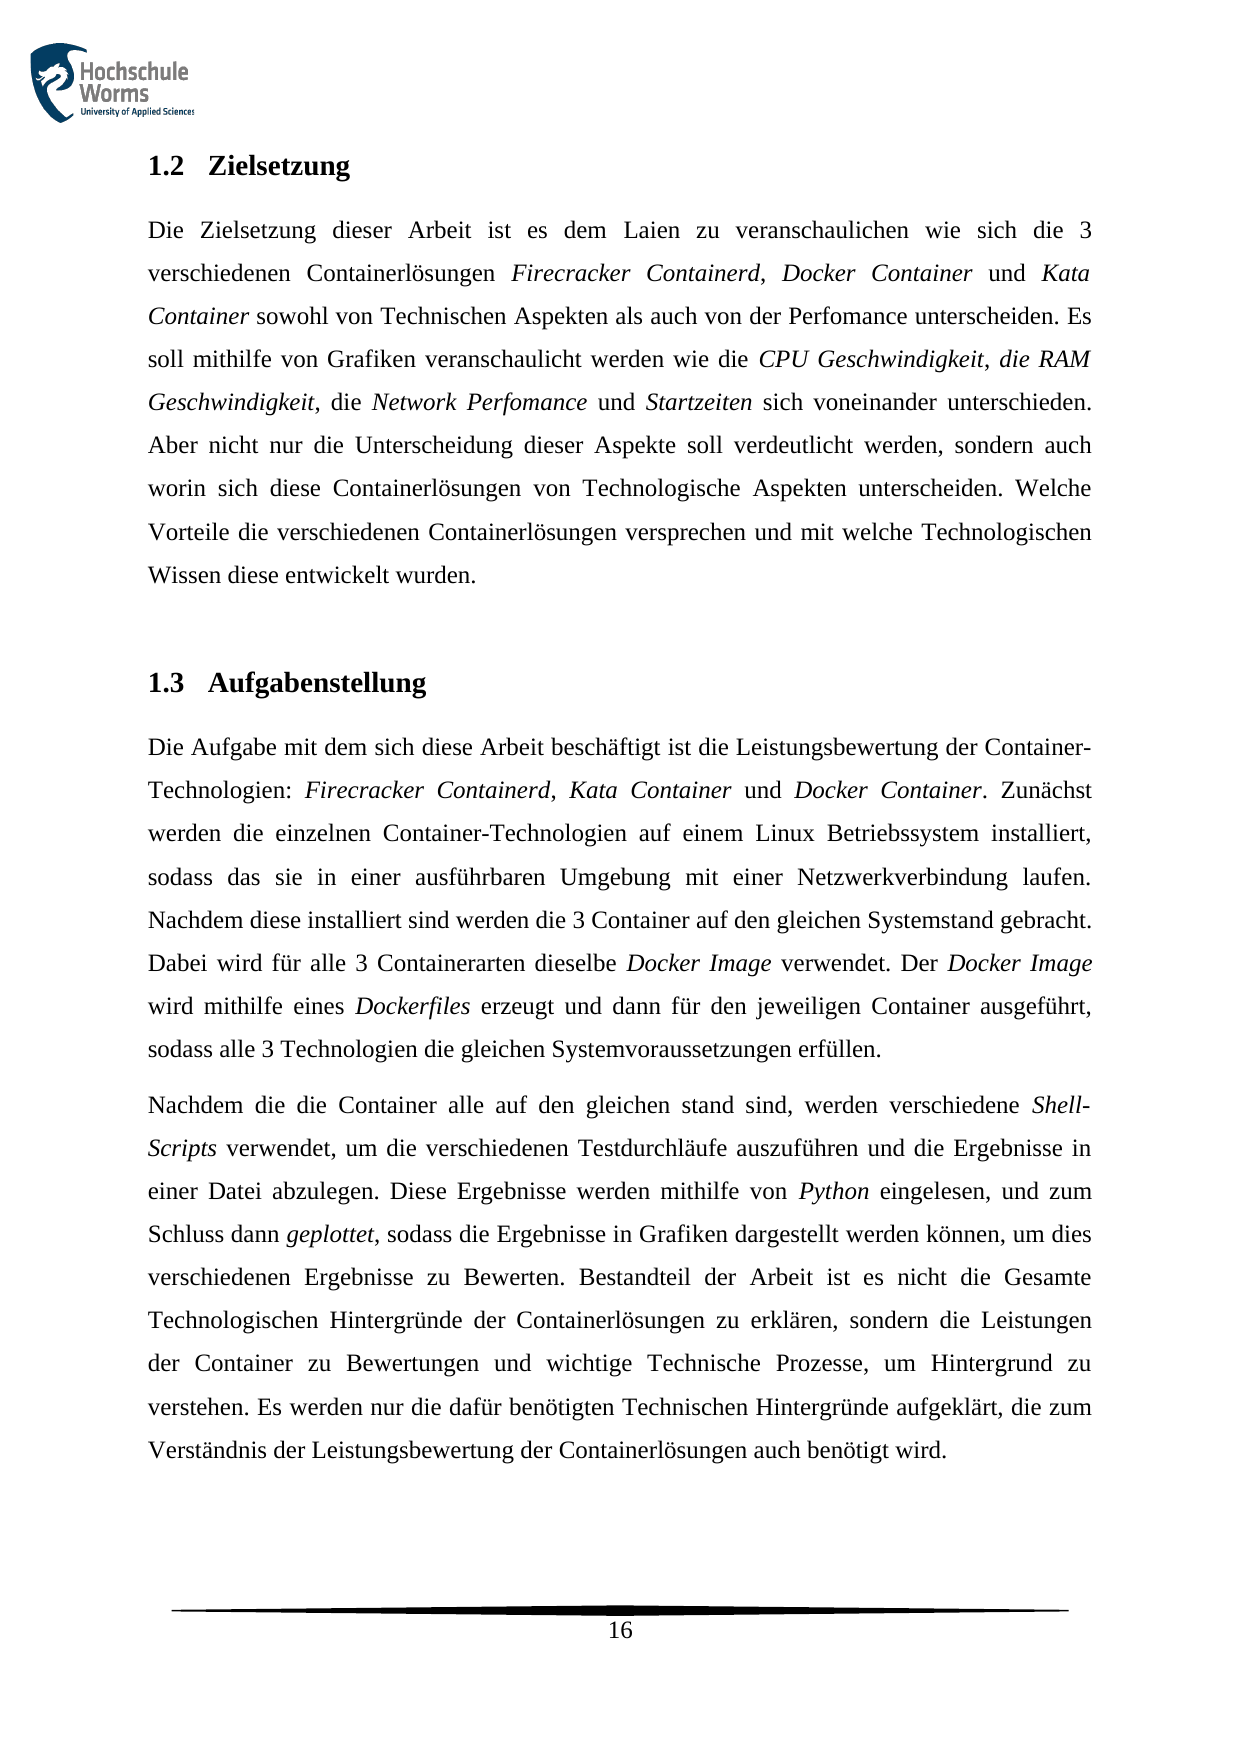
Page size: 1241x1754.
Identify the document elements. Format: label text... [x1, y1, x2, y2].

text Die Aufgabe mit dem sich diese Arbeit beschäftigt ist die Leistungsbewertung der Container-Technologien: Firecracker Containerd, Kata Container und Docker Container. Zunächst werden die einzelnen Container-Technologien auf einem Linux Betriebssystem installiert, sodass das sie in einer ausführbaren Umgebung mit einer Netzwerkverbindung laufen. Nachdem diese installiert sind werden die 3 Container auf den gleichen Systemstand gebracht. Dabei wird für alle 3 Containerarten dieselbe Docker Image verwendet. Der Docker Image wird mithilfe eines Dockerfiles erzeugt und dann für den jeweiligen Container ausgeführt, sodass alle 3 Technologien die gleichen Systemvoraussetzungen erfüllen. [148, 732, 1092, 1063]
subtitle Aufgabenstellung [148, 665, 1092, 699]
subtitle Zielsetzung [148, 148, 1092, 181]
text Nachdem die die Container alle auf den gleichen stand sind, werden verschiedene Shell-Scripts verwendet, um die verschiedenen Testdurchläufe auszuführen und die Ergebnisse in einer Datei abzulegen. Diese Ergebnisse werden mithilfe von Python eingelesen, und zum Schluss dann geplottet, sodass die Ergebnisse in Grafiken dargestellt werden können, um dies verschiedenen Ergebnisse zu Bewerten. Bestandteil der Arbeit ist es nicht die Gesamte Technologischen Hintergründe der Containerlösungen zu erklären, sondern die Leistungen der Container zu Bewertungen und wichtige Technische Prozesse, um Hintergrund zu verstehen. Es werden nur die dafür benötigten Technischen Hintergründe aufgeklärt, die zum Verständnis der Leistungsbewertung der Containerlösungen auch benötigt wird. [148, 1090, 1092, 1463]
text Die Zielsetzung dieser Arbeit ist es dem Laien zu veranschaulichen wie sich die 3 verschiedenen Containerlösungen Firecracker Containerd, Docker Container und Kata Container sowohl von Technischen Aspekten als auch von der Perfomance unterscheiden. Es soll mithilfe von Grafiken veranschaulicht werden wie die CPU Geschwindigkeit, die RAM Geschwindigkeit, die Network Perfomance und Startzeiten sich voneinander unterschieden. Aber nicht nur die Unterscheidung dieser Aspekte soll verdeutlicht werden, sondern auch worin sich diese Containerlösungen von Technologische Aspekten unterscheiden. Welche Vorteile die verschiedenen Containerlösungen versprechen und mit welche Technologischen Wissen diese entwickelt wurden. [148, 215, 1092, 588]
